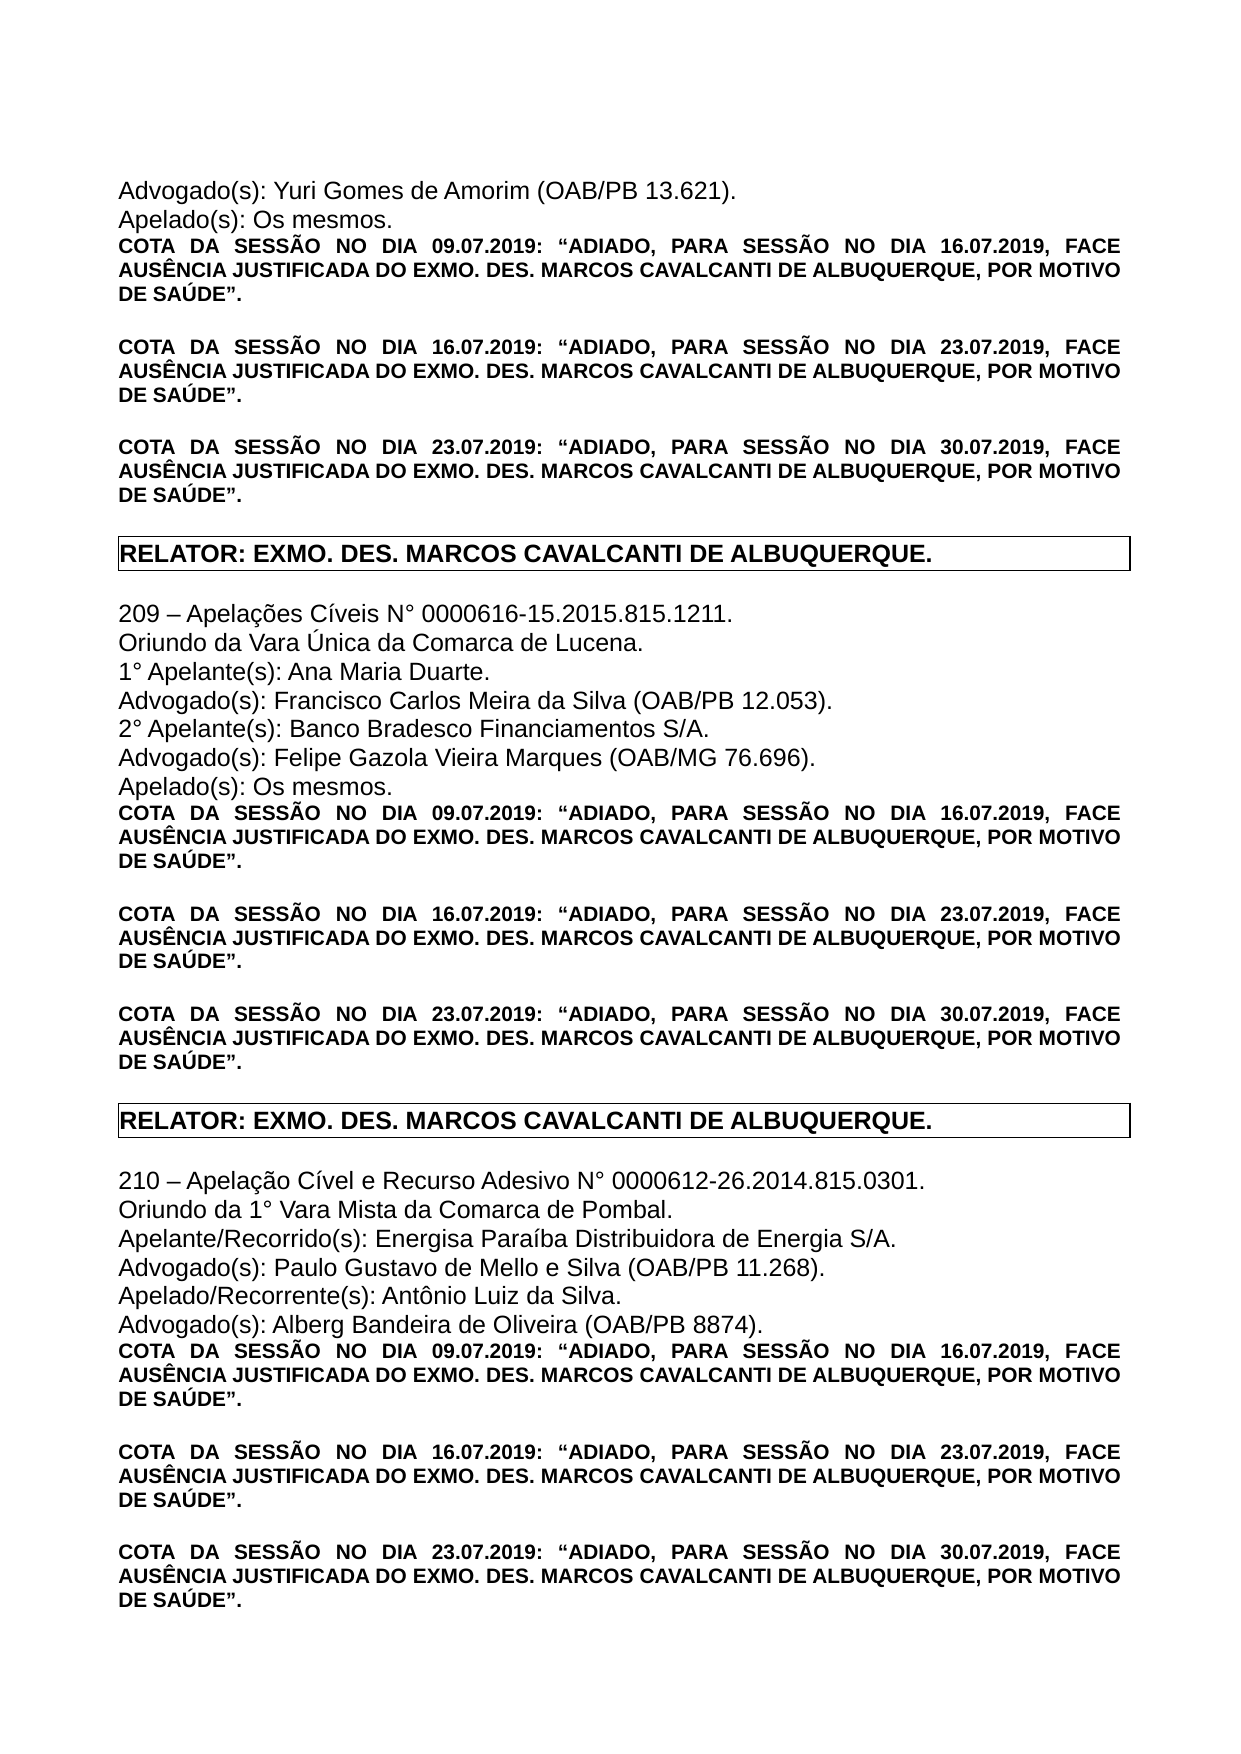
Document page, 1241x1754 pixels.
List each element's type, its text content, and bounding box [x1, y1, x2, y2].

text Advogado(s): Yuri Gomes de Amorim (OAB/PB 13.621). [118, 176, 1122, 205]
text RELATOR: EXMO. DES. MARCOS CAVALCANTI DE ALBUQUERQUE. [119, 537, 1129, 570]
text COTA DA SESSÃO NO DIA 16.07.2019: “ADIADO, PARA SESSÃO NO DIA 23.07.2019, FACE AUSÊNCIA JUSTIFICADA DO EXMO. DES. MARCOS CAVALCANTI DE ALBUQUERQUE, POR MOTIVO DE SAÚDE”. [118, 901, 1122, 973]
text COTA DA SESSÃO NO DIA 09.07.2019: “ADIADO, PARA SESSÃO NO DIA 16.07.2019, FACE AUSÊNCIA JUSTIFICADA DO EXMO. DES. MARCOS CAVALCANTI DE ALBUQUERQUE, POR MOTIVO DE SAÚDE”. [118, 1339, 1122, 1411]
text Apelado(s): Os mesmos. [118, 772, 1122, 801]
text Apelante/Recorrido(s): Energisa Paraíba Distribuidora de Energia S/A. [118, 1224, 1122, 1253]
text 2° Apelante(s): Banco Bradesco Financiamentos S/A. [118, 714, 1122, 743]
text 209 – Apelações Cíveis N° 0000616-15.2015.815.1211. [118, 599, 1122, 628]
text Advogado(s): Alberg Bandeira de Oliveira (OAB/PB 8874). [118, 1310, 1122, 1339]
text Advogado(s): Francisco Carlos Meira da Silva (OAB/PB 12.053). [118, 686, 1122, 714]
text COTA DA SESSÃO NO DIA 09.07.2019: “ADIADO, PARA SESSÃO NO DIA 16.07.2019, FACE AUSÊNCIA JUSTIFICADA DO EXMO. DES. MARCOS CAVALCANTI DE ALBUQUERQUE, POR MOTIVO DE SAÚDE”. [118, 801, 1122, 873]
text Oriundo da Vara Única da Comarca de Lucena. [118, 628, 1122, 657]
text COTA DA SESSÃO NO DIA 16.07.2019: “ADIADO, PARA SESSÃO NO DIA 23.07.2019, FACE AUSÊNCIA JUSTIFICADA DO EXMO. DES. MARCOS CAVALCANTI DE ALBUQUERQUE, POR MOTIVO DE SAÚDE”. [118, 1439, 1122, 1511]
text COTA DA SESSÃO NO DIA 09.07.2019: “ADIADO, PARA SESSÃO NO DIA 16.07.2019, FACE AUSÊNCIA JUSTIFICADA DO EXMO. DES. MARCOS CAVALCANTI DE ALBUQUERQUE, POR MOTIVO DE SAÚDE”. [118, 234, 1122, 306]
text Advogado(s): Felipe Gazola Vieira Marques (OAB/MG 76.696). [118, 743, 1122, 772]
text COTA DA SESSÃO NO DIA 23.07.2019: “ADIADO, PARA SESSÃO NO DIA 30.07.2019, FACE AUSÊNCIA JUSTIFICADA DO EXMO. DES. MARCOS CAVALCANTI DE ALBUQUERQUE, POR MOTIVO DE SAÚDE”. [118, 435, 1122, 507]
text 1° Apelante(s): Ana Maria Duarte. [118, 657, 1122, 686]
text COTA DA SESSÃO NO DIA 23.07.2019: “ADIADO, PARA SESSÃO NO DIA 30.07.2019, FACE AUSÊNCIA JUSTIFICADA DO EXMO. DES. MARCOS CAVALCANTI DE ALBUQUERQUE, POR MOTIVO DE SAÚDE”. [118, 1002, 1122, 1074]
text COTA DA SESSÃO NO DIA 16.07.2019: “ADIADO, PARA SESSÃO NO DIA 23.07.2019, FACE AUSÊNCIA JUSTIFICADA DO EXMO. DES. MARCOS CAVALCANTI DE ALBUQUERQUE, POR MOTIVO DE SAÚDE”. [118, 334, 1122, 406]
text 210 – Apelação Cível e Recurso Adesivo N° 0000612-26.2014.815.0301. [118, 1166, 1122, 1195]
text Oriundo da 1° Vara Mista da Comarca de Pombal. [118, 1195, 1122, 1224]
text Advogado(s): Paulo Gustavo de Mello e Silva (OAB/PB 11.268). [118, 1253, 1122, 1281]
text Apelado(s): Os mesmos. [118, 205, 1122, 234]
text RELATOR: EXMO. DES. MARCOS CAVALCANTI DE ALBUQUERQUE. [119, 1104, 1129, 1137]
text COTA DA SESSÃO NO DIA 23.07.2019: “ADIADO, PARA SESSÃO NO DIA 30.07.2019, FACE AUSÊNCIA JUSTIFICADA DO EXMO. DES. MARCOS CAVALCANTI DE ALBUQUERQUE, POR MOTIVO DE SAÚDE”. [118, 1540, 1122, 1612]
text Apelado/Recorrente(s): Antônio Luiz da Silva. [118, 1281, 1122, 1310]
